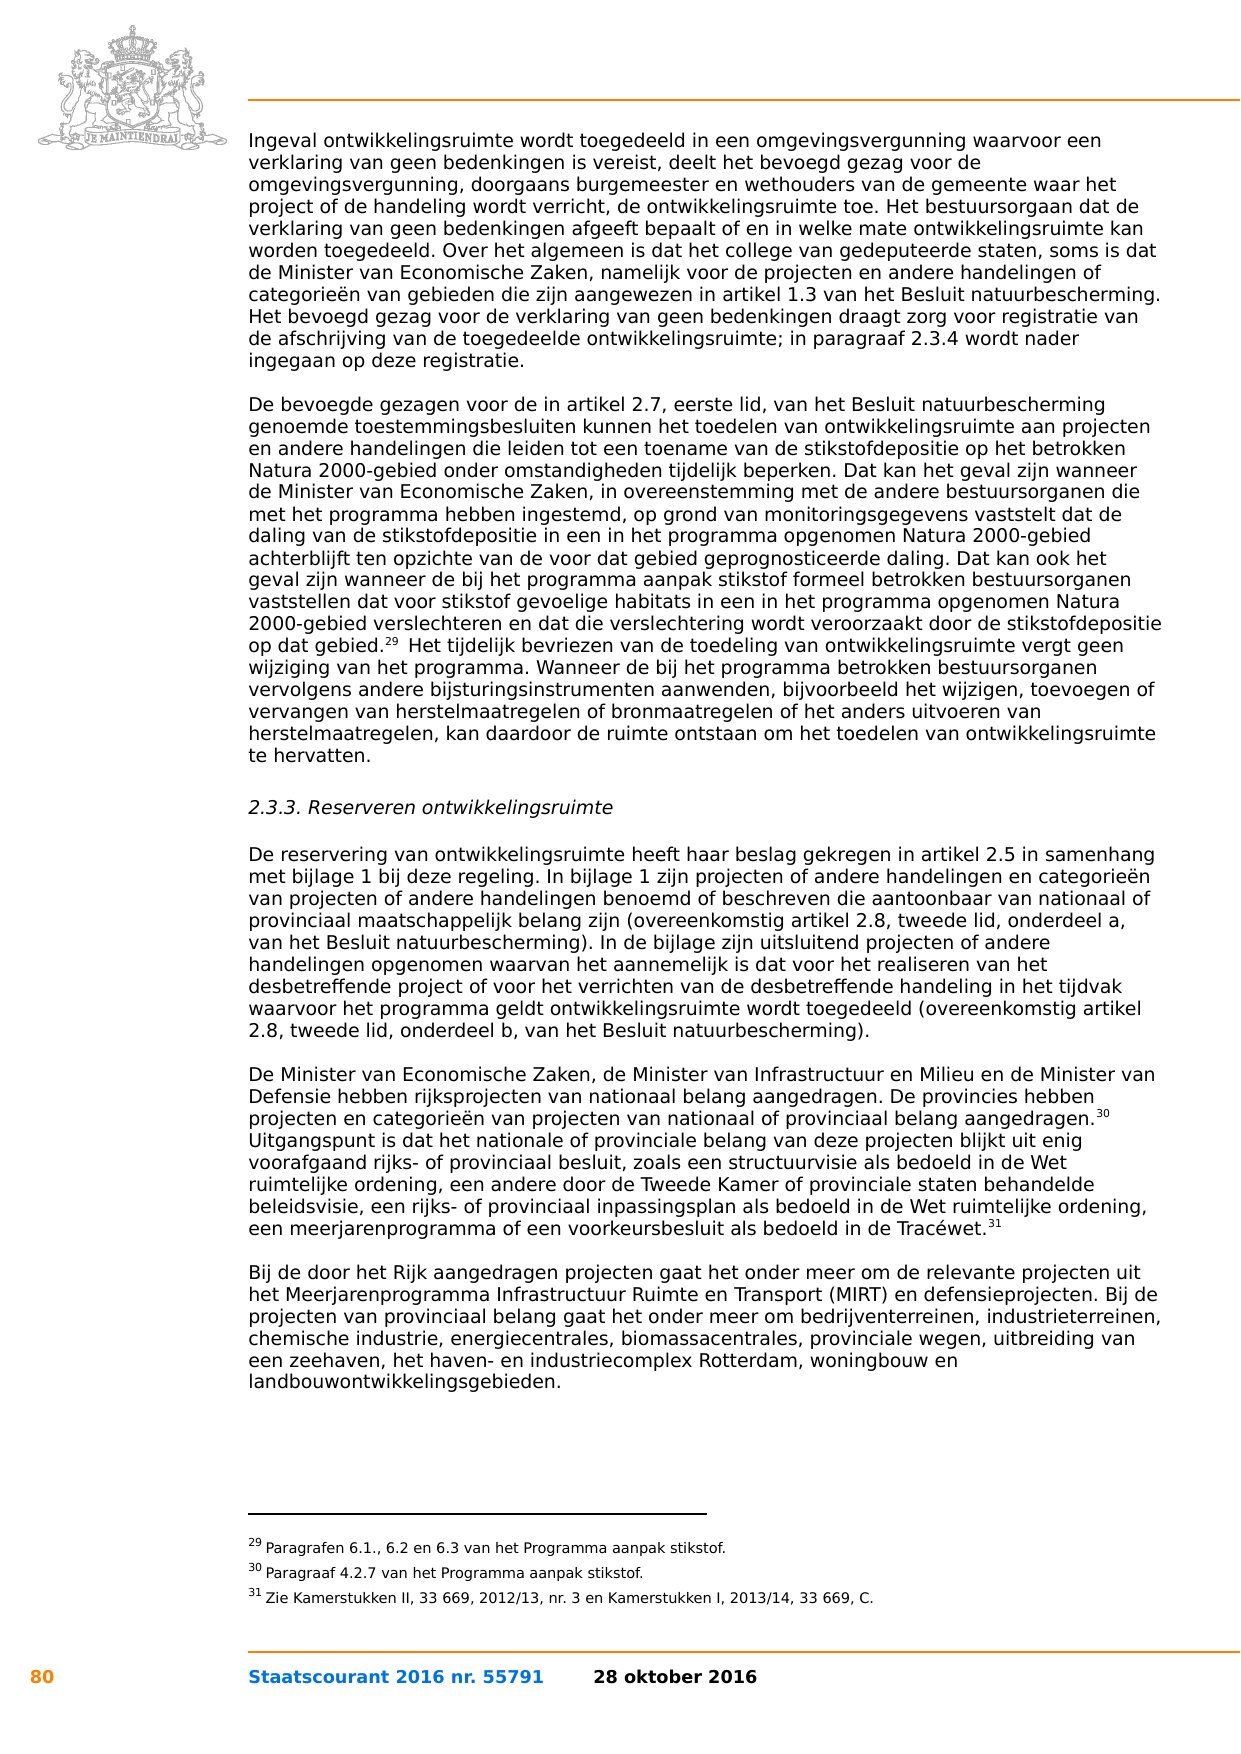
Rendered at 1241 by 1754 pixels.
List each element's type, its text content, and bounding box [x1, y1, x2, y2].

text Ingeval ontwikkelingsruimte wordt toegedeeld in een omgevingsvergunning waarvoor een verklaring van geen bedenkingen is vereist, deelt het bevoegd gezag voor de omgevingsvergunning, doorgaans burgemeester en wethouders van de gemeente waar het project of de handeling wordt verricht, de ontwikkelingsruimte toe. Het bestuursorgaan dat de verklaring van geen bedenkingen afgeeft bepaalt of en in welke mate ontwikkelingsruimte kan worden toegedeeld. Over het algemeen is dat het college van gedeputeerde staten, soms is dat de Minister van Economische Zaken, namelijk voor de projecten en andere handelingen of categorieën van gebieden die zijn aangewezen in artikel 1.3 van het Besluit natuurbescherming. Het bevoegd gezag voor de verklaring van geen bedenkingen draagt zorg voor registratie van de afschrijving van de toegedeelde ontwikkelingsruimte; in paragraaf 2.3.4 wordt nader ingegaan op deze registratie. [248, 130, 1163, 372]
text Bij de door het Rijk aangedragen projecten gaat het onder meer om de relevante projecten uit het Meerjarenprogramma Infrastructuur Ruimte en Transport (MIRT) en defensieprojecten. Bij de projecten van provinciaal belang gaat het onder meer om bedrijventerreinen, industrieterreinen, chemische industrie, energiecentrales, biomassacentrales, provinciale wegen, uitbreiding van een zeehaven, het haven- en industriecomplex Rotterdam, woningbouw en landbouwontwikkelingsgebieden. [248, 1262, 1163, 1393]
text De bevoegde gezagen voor de in artikel 2.7, eerste lid, van het Besluit natuurbescherming genoemde toestemmingsbesluiten kunnen het toedelen van ontwikkelingsruimte aan projecten en andere handelingen die leiden tot een toename van de stikstofdepositie op het betrokken Natura 2000-gebied onder omstandigheden tijdelijk beperken. Dat kan het geval zijn wanneer de Minister van Economische Zaken, in overeenstemming met de andere bestuursorganen die met het programma hebben ingestemd, op grond van monitoringsgegevens vaststelt dat de daling van de stikstofdepositie in een in het programma opgenomen Natura 2000-gebied achterblijft ten opzichte van de voor dat gebied geprognosticeerde daling. Dat kan ook het geval zijn wanneer de bij het programma aanpak stikstof formeel betrokken bestuursorganen vaststellen dat voor stikstof gevoelige habitats in een in het programma opgenomen Natura 2000-gebied verslechteren en dat die verslechtering wordt veroorzaakt door de stikstofdepositie op dat gebied. Het tijdelijk bevriezen van de toedeling van ontwikkelingsruimte vergt geen wijziging van het programma. Wanneer de bij het programma betrokken bestuursorganen vervolgens andere bijsturingsinstrumenten aanwenden, bijvoorbeeld het wijzigen, toevoegen of vervangen van herstelmaatregelen of bronmaatregelen of het anders uitvoeren van herstelmaatregelen, kan daardoor de ruimte ontstaan om het toedelen van ontwikkelingsruimte te hervatten. [248, 393, 1163, 767]
text De reservering van ontwikkelingsruimte heeft haar beslag gekregen in artikel 2.5 in samenhang met bijlage 1 bij deze regeling. In bijlage 1 zijn projecten of andere handelingen en categorieën van projecten of andere handelingen benoemd of beschreven die aantoonbaar van nationaal of provinciaal maatschappelijk belang zijn (overeenkomstig artikel 2.8, tweede lid, onderdeel a, van het Besluit natuurbescherming). In de bijlage zijn uitsluitend projecten of andere handelingen opgenomen waarvan het aannemelijk is dat voor het realiseren van het desbetreffende project of voor het verrichten van de desbetreffende handeling in het tijdvak waarvoor het programma geldt ontwikkelingsruimte wordt toegedeeld (overeenkomstig artikel 2.8, tweede lid, onderdeel b, van het Besluit natuurbescherming). [248, 844, 1163, 1042]
picture [38, 25, 227, 150]
text Paragraaf 4.2.7 van het Programma aanpak stikstof. [248, 1561, 1163, 1583]
text Paragrafen 6.1., 6.2 en 6.3 van het Programma aanpak stikstof. [248, 1536, 1163, 1558]
subtitle 2.3.3. Reserveren ontwikkelingsruimte [248, 797, 1163, 819]
text De Minister van Economische Zaken, de Minister van Infrastructuur en Milieu en de Minister van Defensie hebben rijksprojecten van nationaal belang aangedragen. De provincies hebben projecten en categorieën van projecten van nationaal of provinciaal belang aangedragen. Uitgangspunt is dat het nationale of provinciale belang van deze projecten blijkt uit enig voorafgaand rijks- of provinciaal besluit, zoals een structuurvisie als bedoeld in de Wet ruimtelijke ordening, een andere door de Tweede Kamer of provinciale staten behandelde beleidsvisie, een rijks- of provinciaal inpassingsplan als bedoeld in de Wet ruimtelijke ordening, een meerjarenprogramma of een voorkeursbesluit als bedoeld in de Tracéwet. [248, 1064, 1163, 1240]
text Zie Kamerstukken II, 33 669, 2012/13, nr. 3 en Kamerstukken I, 2013/14, 33 669, C. [248, 1586, 1163, 1608]
